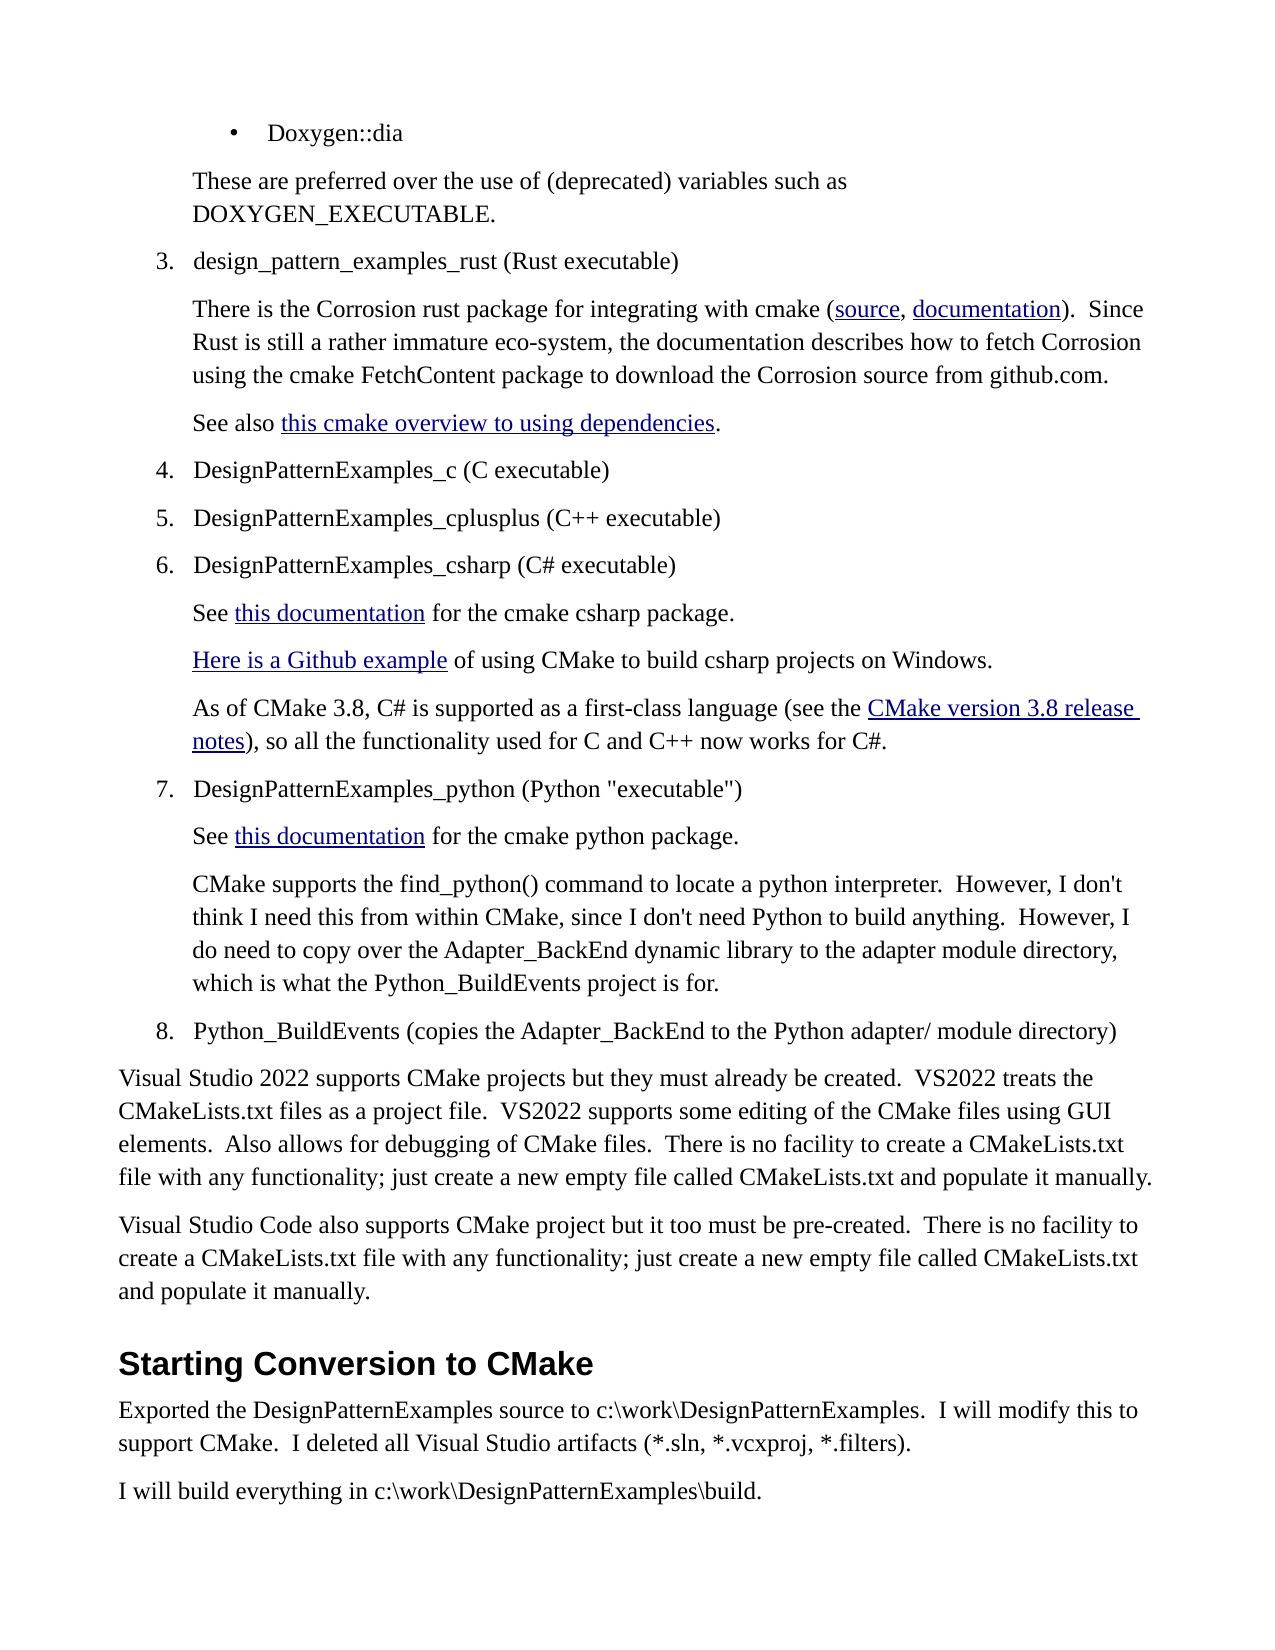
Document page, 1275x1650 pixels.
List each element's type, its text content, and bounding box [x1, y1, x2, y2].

list Python_BuildEvents (copies the Adapter_BackEnd to the Python adapter/ module directory) [156, 1016, 1157, 1044]
text Visual Studio Code also supports CMake project but it too must be pre-created. There is no facility to create a CMakeLists.txt file with any functionality; just create a new empty file called CMakeLists.txt and populate it manually. [118, 1210, 1157, 1305]
text Here is a Github example of using CMake to build csharp projects on Windows. [192, 646, 1157, 674]
list DesignPatternExamples_python (Python "executable") [156, 774, 1157, 803]
text There is the Corrosion rust package for integrating with cmake (source, documentation). Since Rust is still a rather immature eco-system, the documentation describes how to fetch Corrosion using the cmake FetchContent package to download the Corrosion source from github.com. [192, 294, 1157, 389]
subtitle Starting Conversion to CMake [118, 1344, 1157, 1383]
list Doxygen::dia [229, 118, 1157, 147]
text See also this cmake overview to using dependencies. [192, 408, 1157, 436]
text See this documentation for the cmake python package. [192, 821, 1157, 850]
list design_pattern_examples_rust (Rust executable) [156, 246, 1157, 275]
list DesignPatternExamples_csharp (C# executable) [156, 550, 1157, 579]
text As of CMake 3.8, C# is supported as a first-class language (see the CMake version 3.8 release notes), so all the functionality used for C and C++ now works for C#. [192, 693, 1157, 755]
list DesignPatternExamples_cplusplus (C++ executable) [156, 503, 1157, 532]
list DesignPatternExamples_c (C executable) [156, 455, 1157, 484]
text CMake supports the find_python() command to locate a python interpreter. However, I don't think I need this from within CMake, since I don't need Python to build anything. However, I do need to copy over the Adapter_BackEnd dynamic library to the adapter module directory, which is what the Python_BuildEvents project is for. [192, 869, 1157, 997]
text Visual Studio 2022 supports CMake projects but they must already be created. VS2022 treats the CMakeLists.txt files as a project file. VS2022 supports some editing of the CMake files using GUI elements. Also allows for debugging of CMake files. There is no facility to create a CMakeLists.txt file with any functionality; just create a new empty file called CMakeLists.txt and populate it manually. [118, 1063, 1157, 1191]
text See this documentation for the cmake csharp package. [192, 598, 1157, 627]
text I will build everything in c:\work\DesignPatternExamples\build. [118, 1476, 1157, 1505]
text Exported the DesignPatternExamples source to c:\work\DesignPatternExamples. I will modify this to support CMake. I deleted all Visual Studio artifacts (*.sln, *.vcxproj, *.filters). [118, 1395, 1157, 1457]
text These are preferred over the use of (deprecated) variables such as DOXYGEN_EXECUTABLE. [192, 166, 1157, 227]
